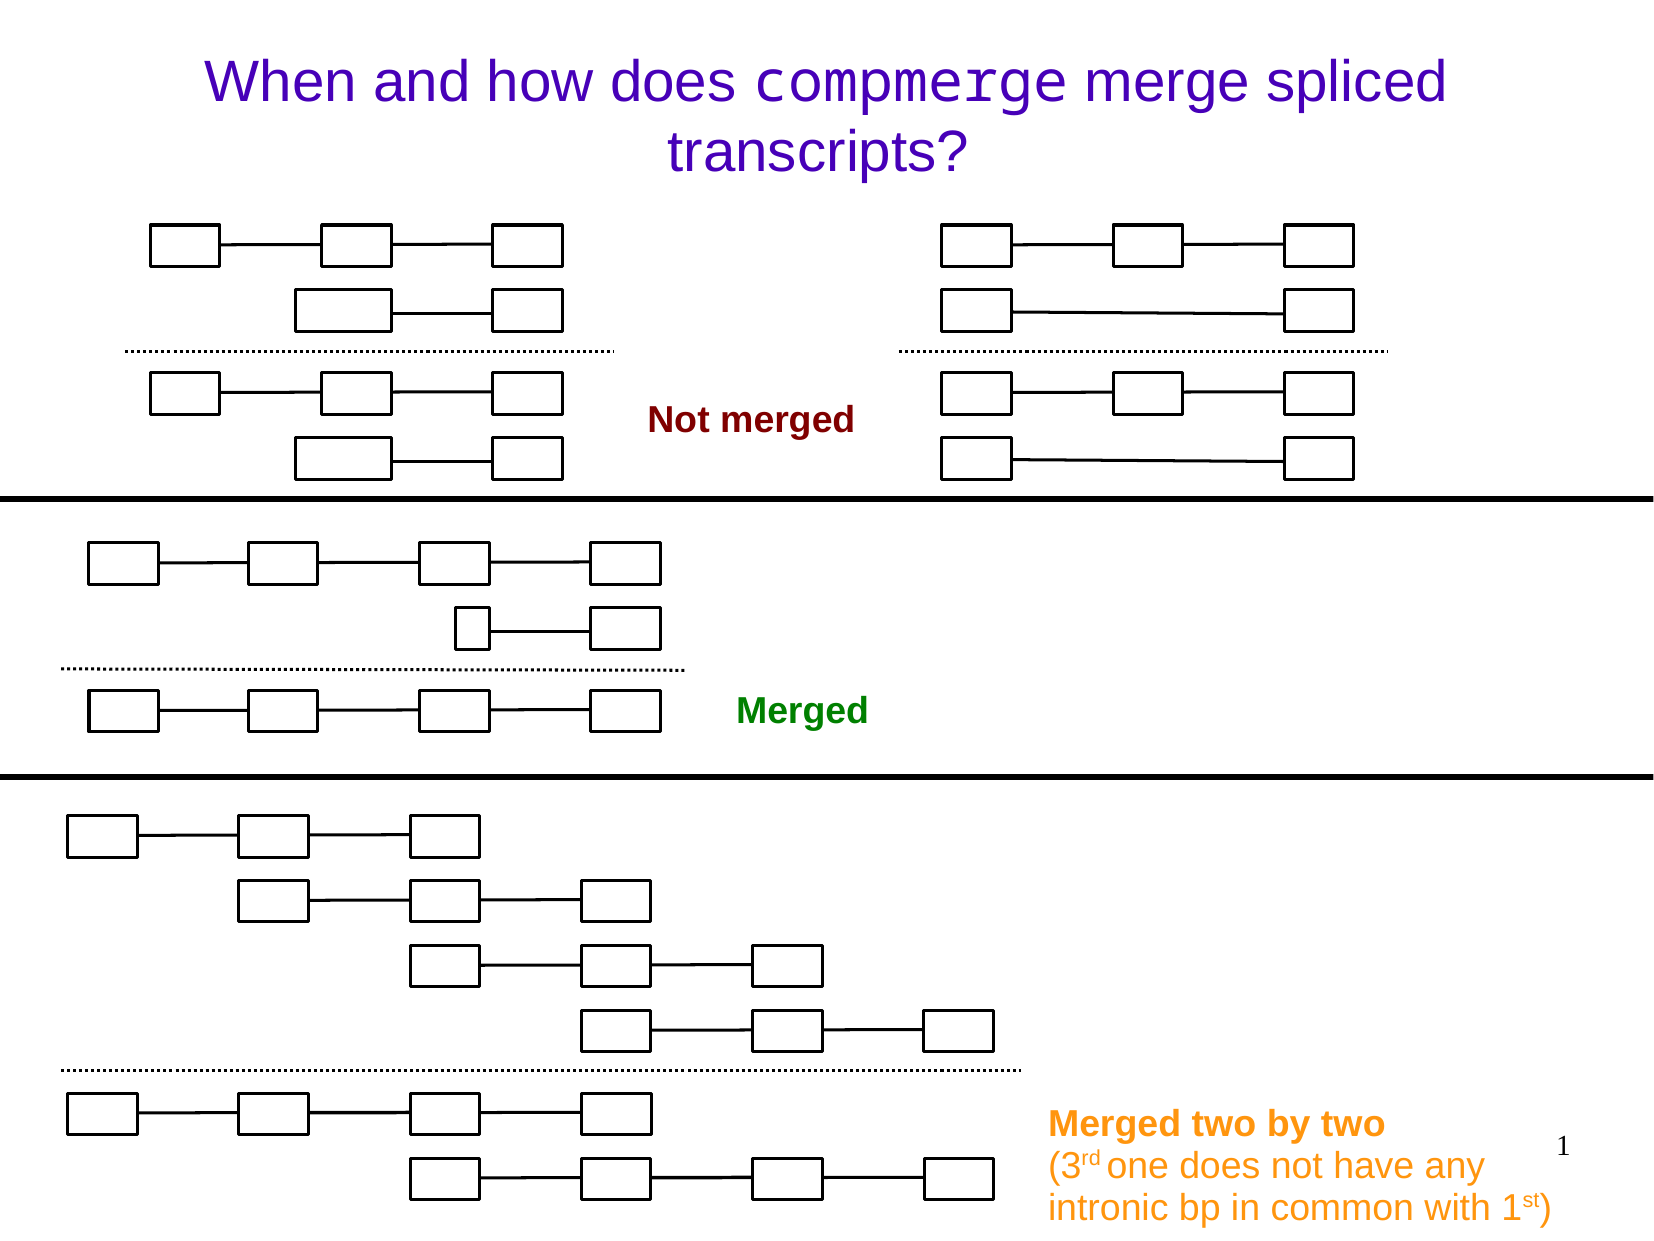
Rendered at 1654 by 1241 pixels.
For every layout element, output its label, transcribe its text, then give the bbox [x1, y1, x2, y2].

text_box [941, 225, 1012, 267]
text_box [752, 1158, 823, 1200]
text_box Merged two by two (3rd one does not have any intronic bp in common with 1st) [1033, 1095, 1567, 1239]
text_box [419, 690, 490, 732]
text_box [238, 815, 309, 858]
text_box [581, 1158, 651, 1200]
text_box [67, 1093, 138, 1135]
text_box [248, 542, 318, 585]
text_box [1284, 437, 1354, 480]
text_box [924, 1158, 994, 1200]
text_box [88, 690, 159, 732]
text_box [88, 542, 159, 585]
text_box [238, 1093, 309, 1135]
text_box [941, 372, 1012, 415]
text_box [492, 372, 563, 415]
text_box [410, 1158, 480, 1200]
text_box Not merged [632, 390, 871, 448]
text_box [1284, 289, 1354, 332]
text_box [492, 289, 563, 332]
text_box [581, 1010, 651, 1052]
text_box [150, 225, 220, 267]
text_box [295, 289, 392, 332]
text_box [419, 542, 490, 585]
text_box [67, 815, 138, 858]
text_box [1284, 225, 1354, 267]
text_box [492, 437, 563, 480]
text_box [941, 437, 1012, 480]
text_box [581, 945, 651, 987]
text_box [590, 607, 661, 650]
text_box [590, 690, 661, 732]
text_box [248, 690, 318, 732]
text_box Merged [721, 682, 885, 740]
text_box [1113, 225, 1183, 267]
text_box [590, 542, 661, 585]
text_box [321, 372, 392, 415]
text_box [941, 289, 1012, 332]
title When and how does compmerge merge spliced transcripts? [82, 8, 1571, 216]
text_box [492, 225, 563, 267]
text_box [410, 880, 480, 922]
text_box [410, 945, 480, 987]
text_box [1284, 372, 1354, 415]
text_box [238, 880, 309, 922]
text_box [410, 1093, 480, 1135]
text_box [752, 1010, 823, 1052]
text_box [752, 945, 823, 987]
text_box [455, 607, 490, 650]
text_box [581, 880, 651, 922]
text_box [1113, 372, 1183, 415]
text_box [581, 1093, 652, 1135]
text_box [410, 815, 480, 858]
text_box [321, 225, 392, 267]
text_box [150, 372, 220, 415]
text_box [923, 1010, 994, 1052]
text_box [295, 437, 392, 480]
